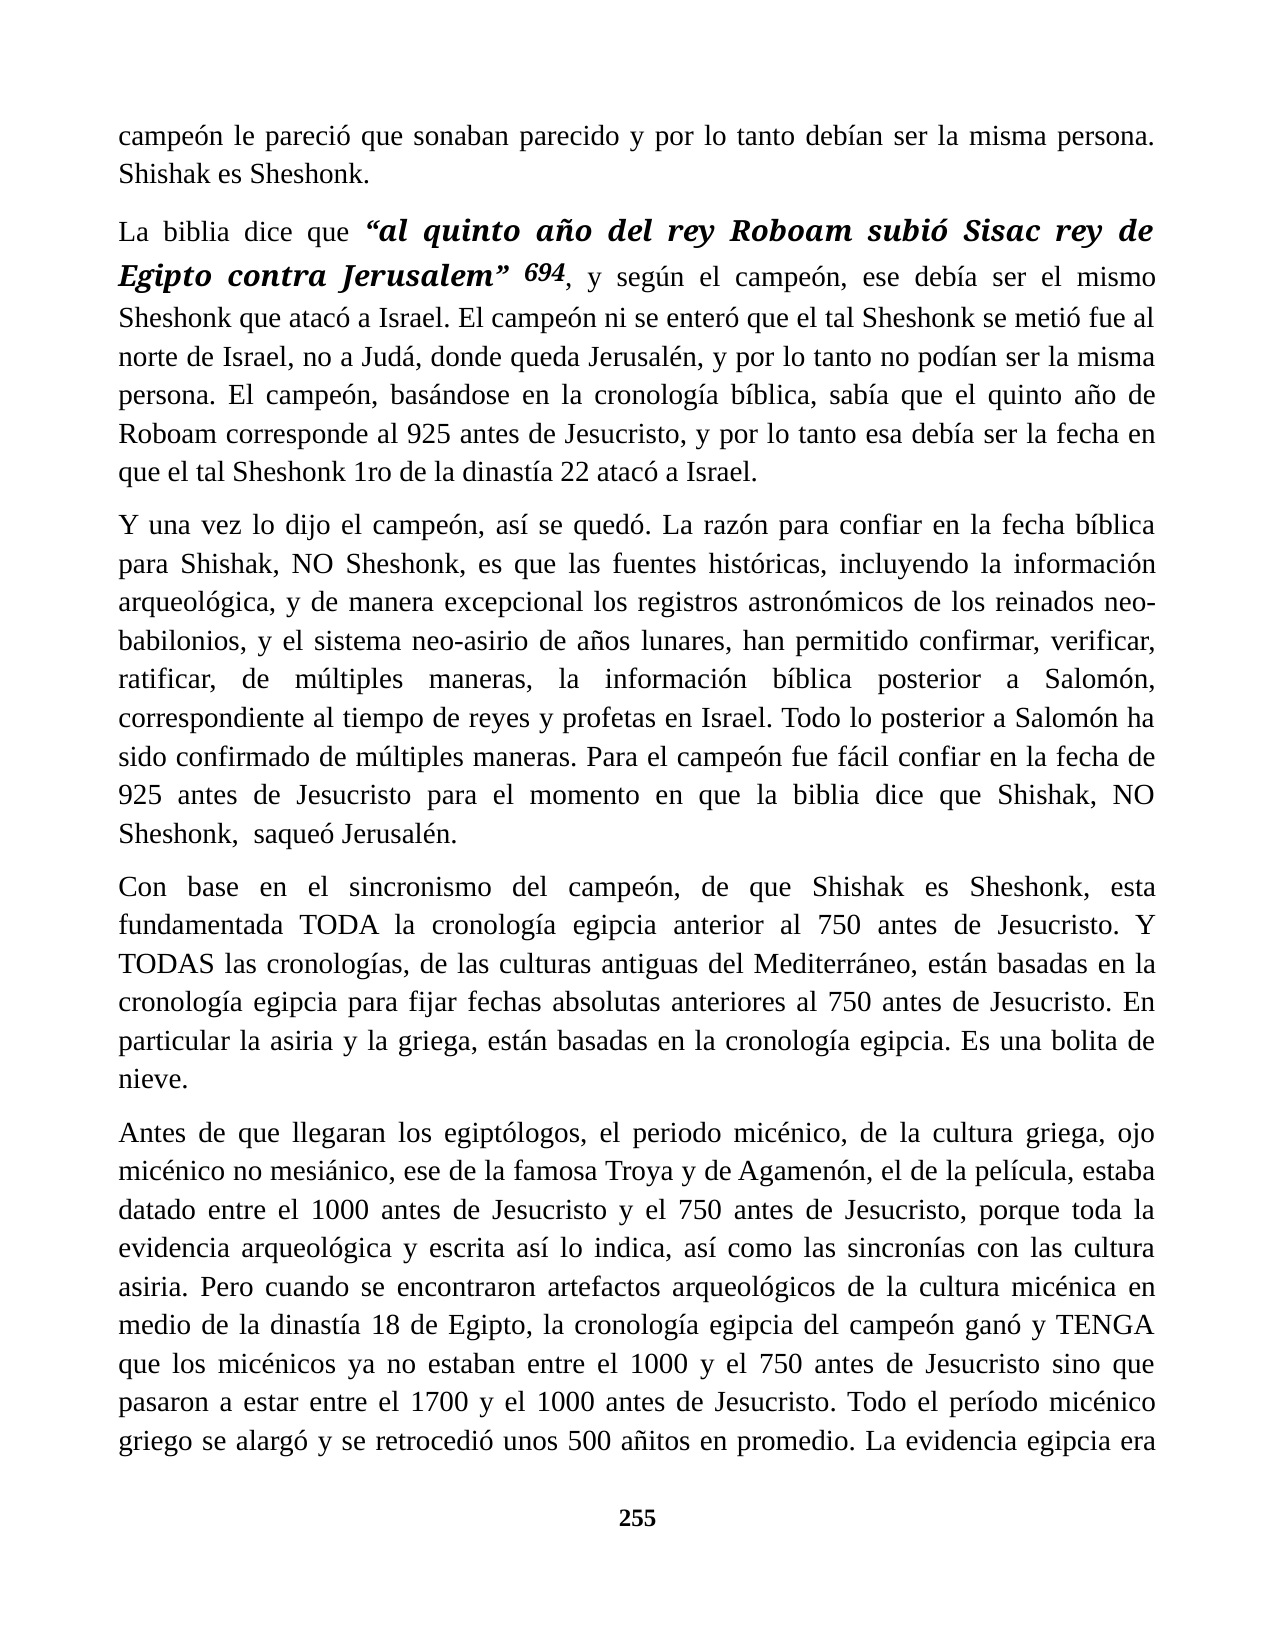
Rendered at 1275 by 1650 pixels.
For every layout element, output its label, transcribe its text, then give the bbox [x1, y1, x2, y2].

text La biblia dice que “al quinto año del rey Roboam subió Sisac rey de Egipto contra Jerusalem” , y según el campeón, ese debía ser el mismo Sheshonk que atacó a Israel. El campeón ni se enteró que el tal Sheshonk se metió fue al norte de Israel, no a Judá, donde queda Jerusalén, y por lo tanto no podían ser la misma persona. El campeón, basándose en la cronología bíblica, sabía que el quinto año de Roboam corresponde al 925 antes de Jesucristo, y por lo tanto esa debía ser la fecha en que el tal Sheshonk 1ro de la dinastía 22 atacó a Israel. [118, 210, 1157, 488]
text Antes de que llegaran los egiptólogos, el periodo micénico, de la cultura griega, ojo micénico no mesiánico, ese de la famosa Troya y de Agamenón, el de la película, estaba datado entre el 1000 antes de Jesucristo y el 750 antes de Jesucristo, porque toda la evidencia arqueológica y escrita así lo indica, así como las sincronías con las cultura asiria. Pero cuando se encontraron artefactos arqueológicos de la cultura micénica en medio de la dinastía 18 de Egipto, la cronología egipcia del campeón ganó y TENGA que los micénicos ya no estaban entre el 1000 y el 750 antes de Jesucristo sino que pasaron a estar entre el 1700 y el 1000 antes de Jesucristo. Todo el período micénico griego se alargó y se retrocedió unos 500 añitos en promedio. La evidencia egipcia era [118, 1115, 1157, 1457]
text campeón le pareció que sonaban parecido y por lo tanto debían ser la misma persona. Shishak es Sheshonk. [118, 118, 1157, 190]
text Con base en el sincronismo del campeón, de que Shishak es Sheshonk, esta fundamentada TODA la cronología egipcia anterior al 750 antes de Jesucristo. Y TODAS las cronologías, de las culturas antiguas del Mediterráneo, están basadas en la cronología egipcia para fijar fechas absolutas anteriores al 750 antes de Jesucristo. En particular la asiria y la griega, están basadas en la cronología egipcia. Es una bolita de nieve. [118, 869, 1157, 1095]
text Y una vez lo dijo el campeón, así se quedó. La razón para confiar en la fecha bíblica para Shishak, NO Sheshonk, es que las fuentes históricas, incluyendo la información arqueológica, y de manera excepcional los registros astronómicos de los reinados neo-babilonios, y el sistema neo-asirio de años lunares, han permitido confirmar, verificar, ratificar, de múltiples maneras, la información bíblica posterior a Salomón, correspondiente al tiempo de reyes y profetas en Israel. Todo lo posterior a Salomón ha sido confirmado de múltiples maneras. Para el campeón fue fácil confiar en la fecha de 925 antes de Jesucristo para el momento en que la biblia dice que Shishak, NO Sheshonk, saqueó Jerusalén. [118, 507, 1157, 849]
